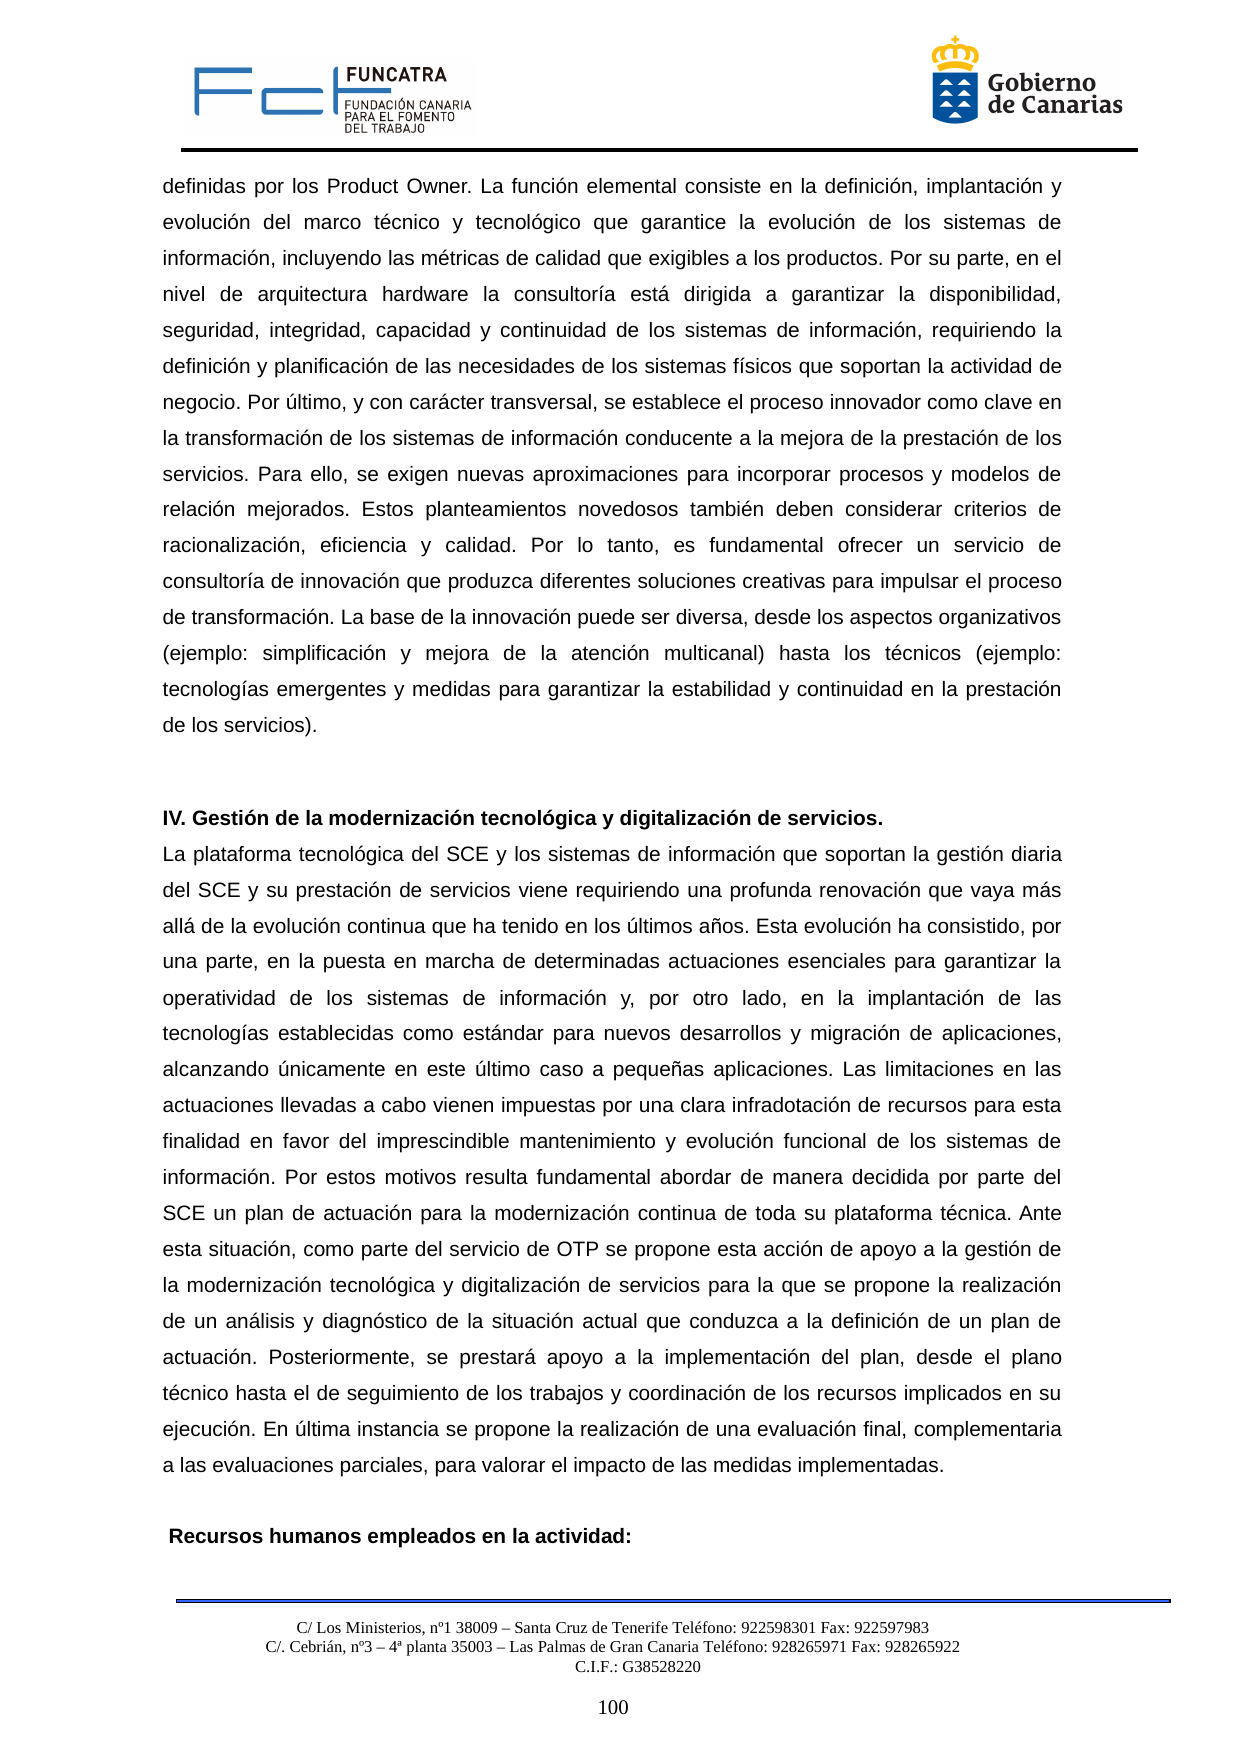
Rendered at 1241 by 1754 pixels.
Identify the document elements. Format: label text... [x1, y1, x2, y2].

text La plataforma tecnológica del SCE y los sistemas de información que soportan la gestión diaria del SCE y su prestación de servicios viene requiriendo una profunda renovación que vaya más allá de la evolución continua que ha tenido en los últimos años. Esta evolución ha consistido, por una parte, en la puesta en marcha de determinadas actuaciones esenciales para garantizar la operatividad de los sistemas de información y, por otro lado, en la implantación de las tecnologías establecidas como estándar para nuevos desarrollos y migración de aplicaciones, alcanzando únicamente en este último caso a pequeñas aplicaciones. Las limitaciones en las actuaciones llevadas a cabo vienen impuestas por una clara infradotación de recursos para esta finalidad en favor del imprescindible mantenimiento y evolución funcional de los sistemas de información. Por estos motivos resulta fundamental abordar de manera decidida por parte del SCE un plan de actuación para la modernización continua de toda su plataforma técnica. Ante esta situación, como parte del servicio de OTP se propone esta acción de apoyo a la gestión de la modernización tecnológica y digitalización de servicios para la que se propone la realización de un análisis y diagnóstico de la situación actual que conduzca a la definición de un plan de actuación. Posteriormente, se prestará apoyo a la implementación del plan, desde el plano técnico hasta el de seguimiento de los trabajos y coordinación de los recursos implicados en su ejecución. En última instancia se propone la realización de una evaluación final, complementaria a las evaluaciones parciales, para valorar el impacto de las medidas implementadas. [162, 842, 1063, 1476]
text IV. Gestión de la modernización tecnológica y digitalización de servicios. [162, 806, 1063, 829]
picture [180, 57, 477, 138]
text definidas por los Product Owner. La función elemental consiste en la definición, implantación y evolución del marco técnico y tecnológico que garantice la evolución de los sistemas de información, incluyendo las métricas de calidad que exigibles a los productos. Por su parte, en el nivel de arquitectura hardware la consultoría está dirigida a garantizar la disponibilidad, seguridad, integridad, capacidad y continuidad de los sistemas de información, requiriendo la definición y planificación de las necesidades de los sistemas físicos que soportan la actividad de negocio. Por último, y con carácter transversal, se establece el proceso innovador como clave en la transformación de los sistemas de información conducente a la mejora de la prestación de los servicios. Para ello, se exigen nuevas aproximaciones para incorporar procesos y modelos de relación mejorados. Estos planteamientos novedosos también deben considerar criterios de racionalización, eficiencia y calidad. Por lo tanto, es fundamental ofrecer un servicio de consultoría de innovación que produzca diferentes soluciones creativas para impulsar el proceso de transformación. La base de la innovación puede ser diversa, desde los aspectos organizativos (ejemplo: simplificación y mejora de la atención multicanal) hasta los técnicos (ejemplo: tecnologías emergentes y medidas para garantizar la estabilidad y continuidad en la prestación de los servicios). [162, 174, 1063, 737]
picture [931, 35, 1123, 124]
text Recursos humanos empleados en la actividad: [162, 1524, 1063, 1548]
